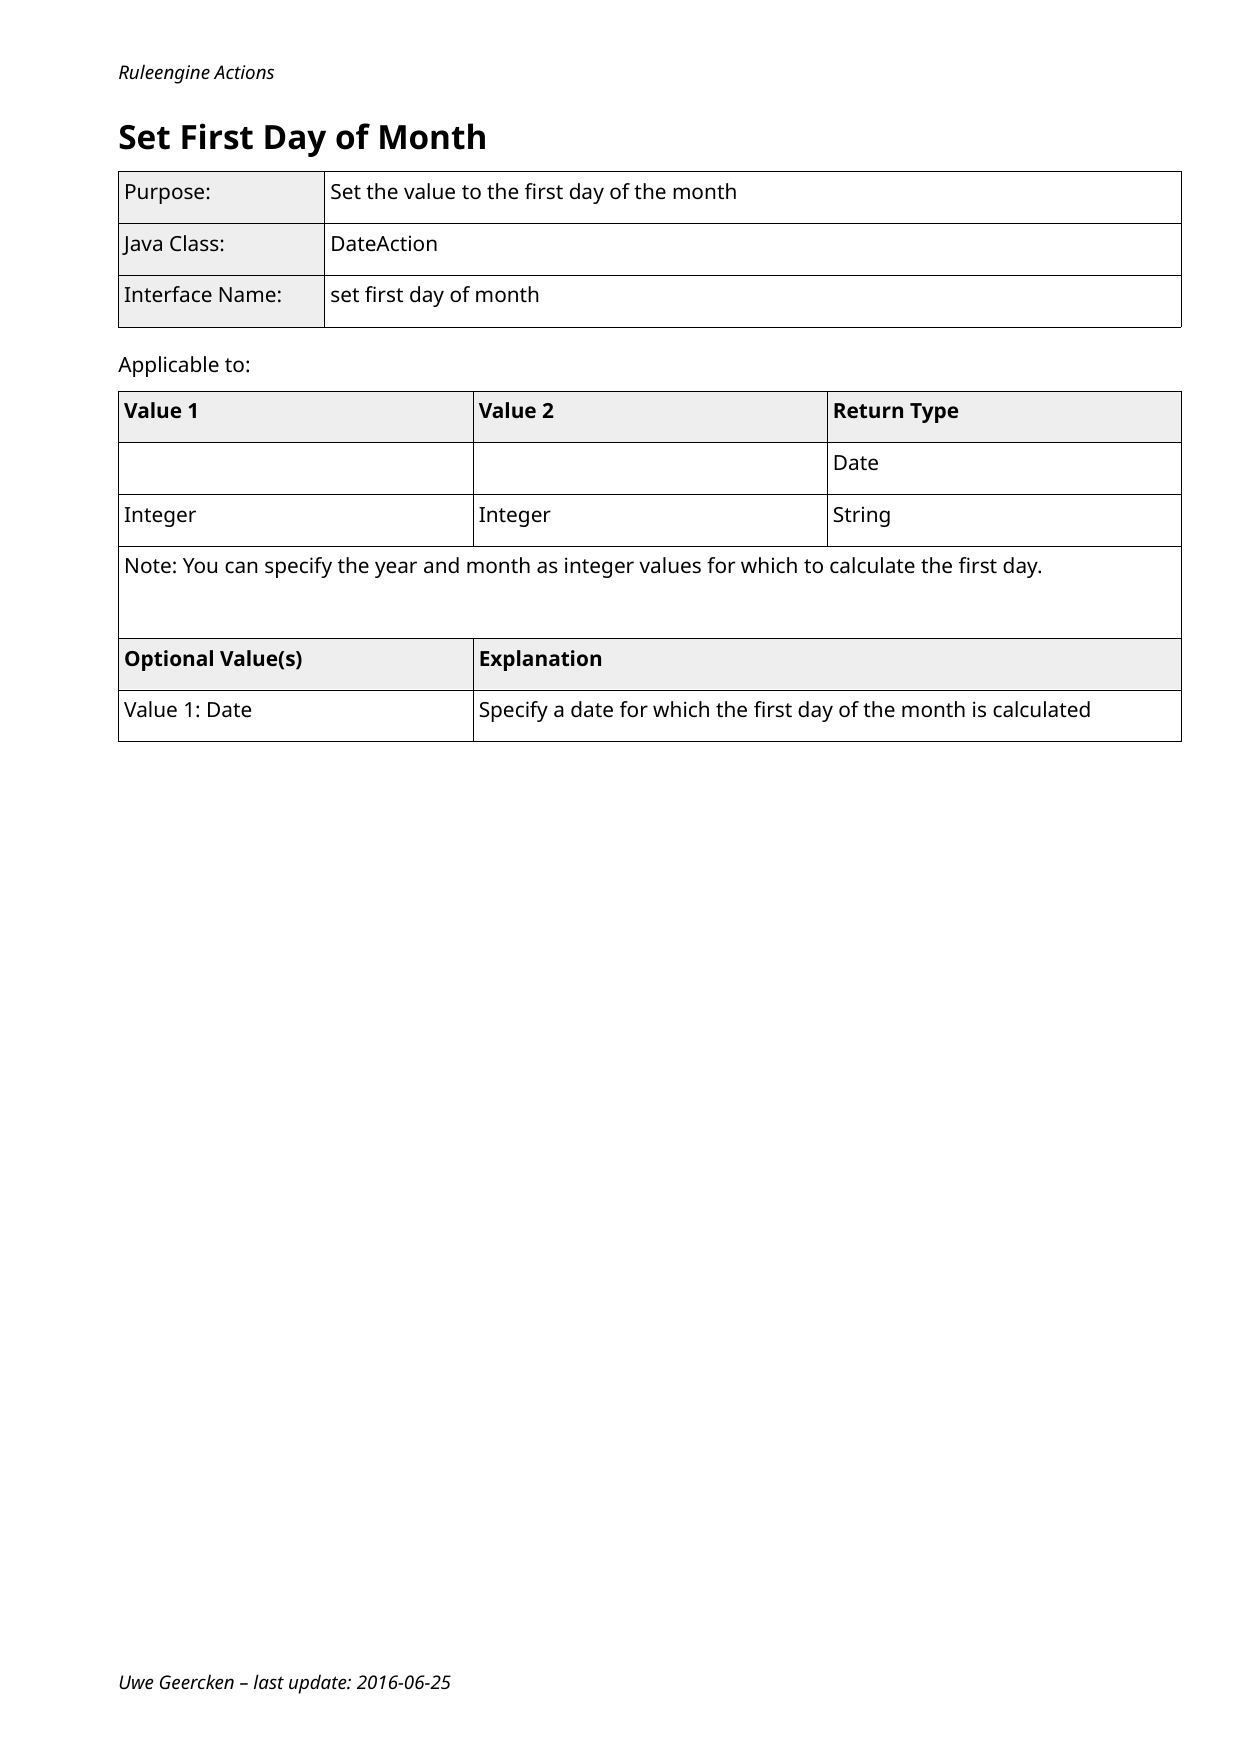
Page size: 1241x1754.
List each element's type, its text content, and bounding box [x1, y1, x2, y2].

table_cell Value 1: Date [119, 691, 473, 741]
table_cell Interface Name: [119, 276, 324, 327]
table_header Value 1 [119, 392, 473, 442]
table_cell String [828, 495, 1181, 546]
table_cell set first day of month [325, 276, 1181, 327]
table_cell [474, 443, 827, 494]
table_cell Note: You can specify the year and month as integer values for which to calculate the first day. [119, 547, 1181, 638]
table_cell Optional Value(s) [119, 639, 473, 689]
table_cell Java Class: [119, 224, 324, 275]
table_header Set the value to the first day of the month [325, 172, 1181, 223]
text Set First Day of Month [118, 114, 1181, 159]
table_cell Integer [119, 495, 473, 546]
table_cell DateAction [325, 224, 1181, 275]
table_header Return Type [828, 392, 1181, 442]
table_header Value 2 [474, 392, 827, 442]
table_header Purpose: [119, 172, 324, 223]
table_cell Specify a date for which the first day of the month is calculated [474, 691, 1181, 741]
table_cell Integer [474, 495, 827, 546]
table_cell Explanation [474, 639, 1181, 689]
text Applicable to: [118, 350, 1181, 379]
table_cell Date [828, 443, 1181, 494]
table_cell [119, 443, 473, 494]
